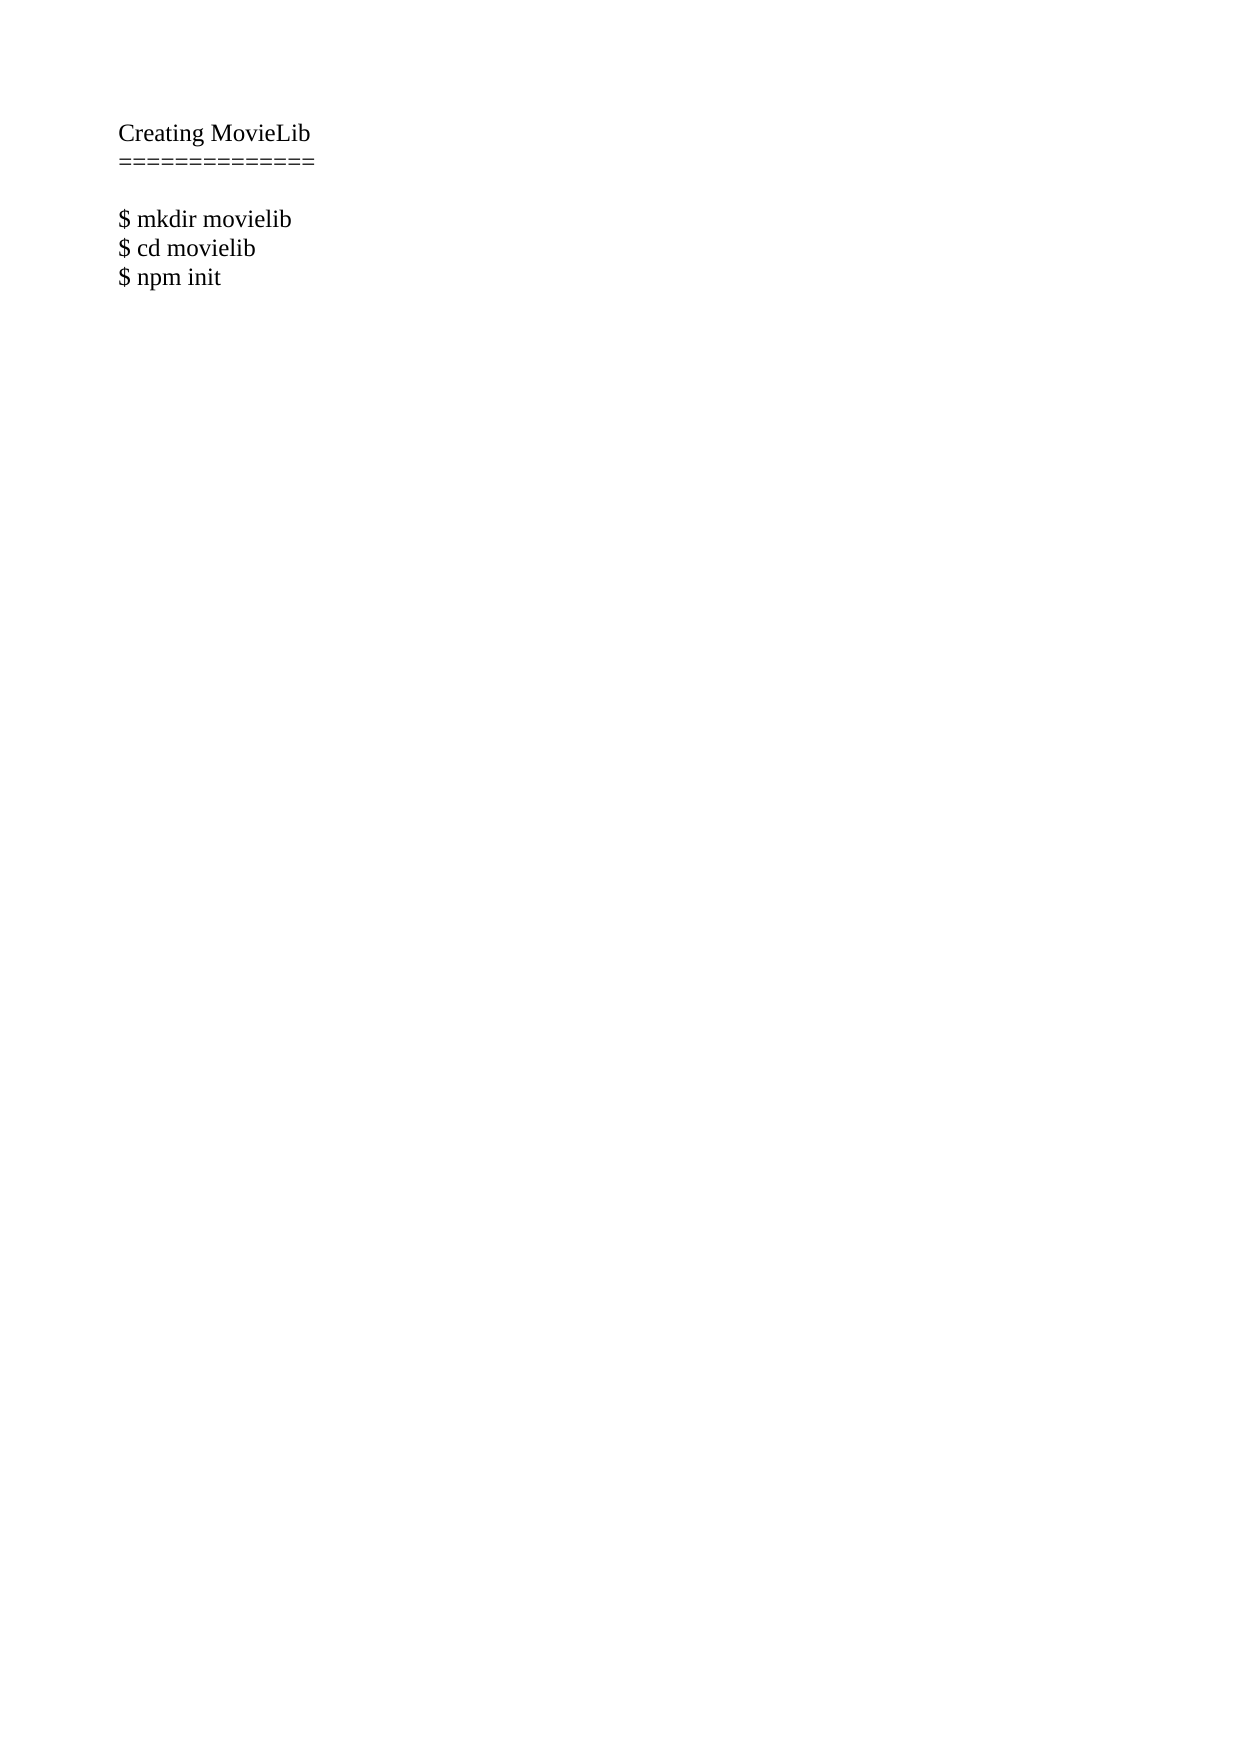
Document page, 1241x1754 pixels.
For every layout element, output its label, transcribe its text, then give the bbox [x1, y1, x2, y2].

text ============== [118, 147, 1122, 176]
text $ mkdir movielib [118, 204, 1122, 233]
text $ cd movielib [118, 233, 1122, 262]
text $ npm init [118, 262, 1122, 291]
text Creating MovieLib [118, 118, 1122, 147]
